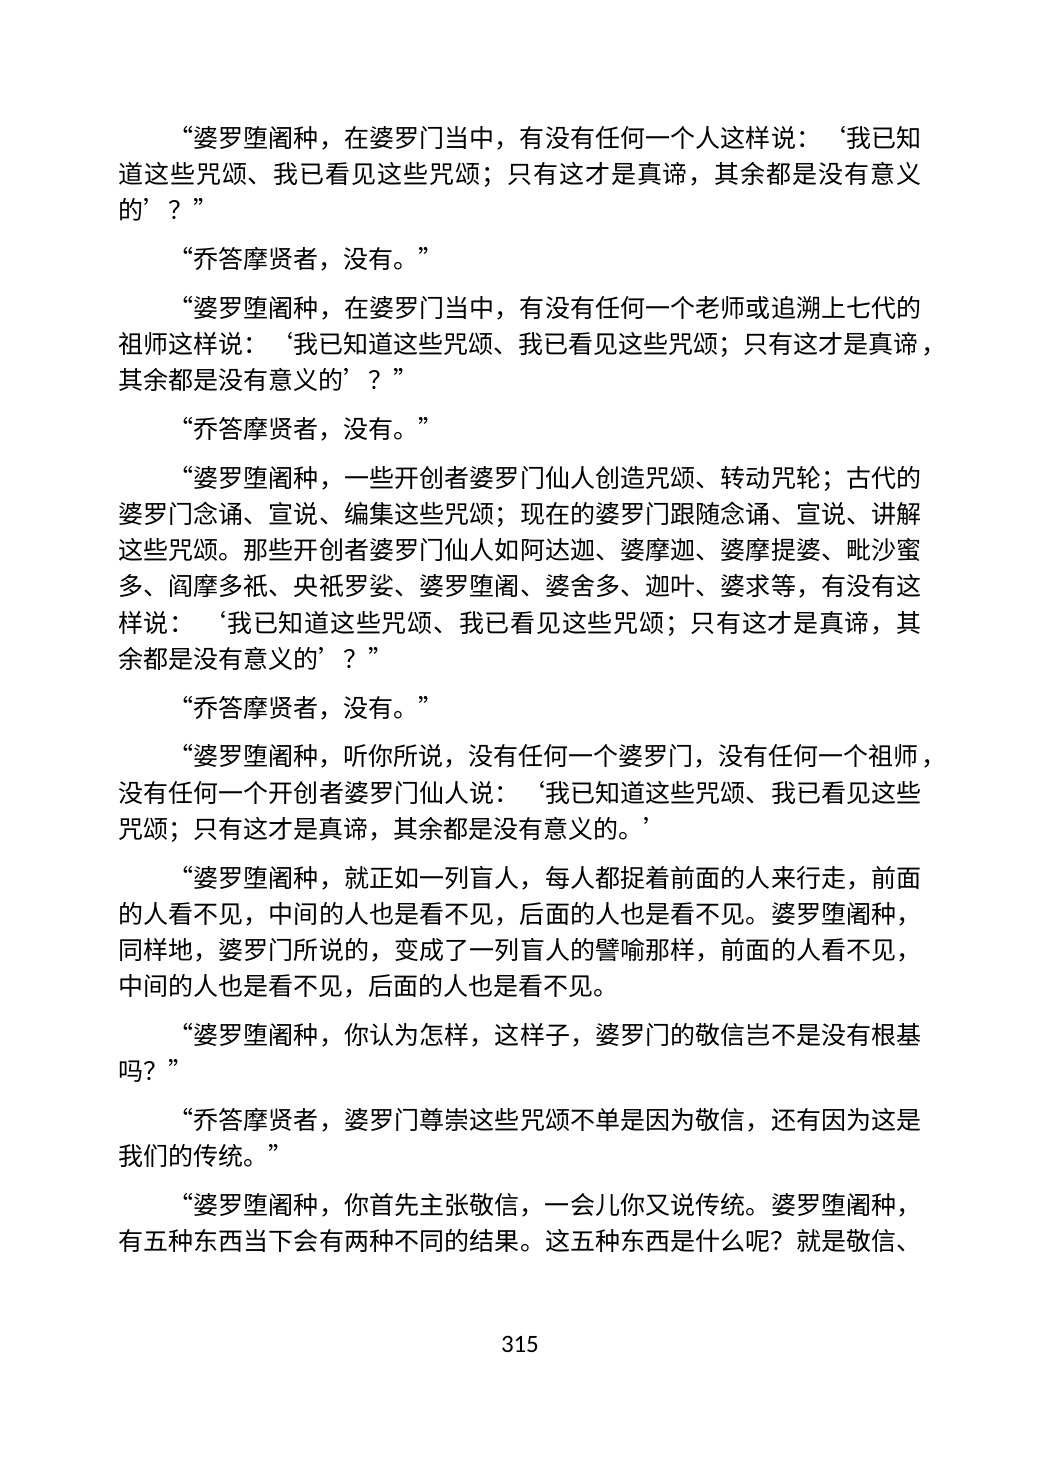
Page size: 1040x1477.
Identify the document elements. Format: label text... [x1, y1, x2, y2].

text “婆罗堕阇种，在婆罗门当中，有没有任何一个老师或追溯上七代的祖师这样说：‘我已知道这些咒颂、我已看见这些咒颂；只有这才是真谛，其余都是没有意义的’？” [118, 288, 921, 397]
text “婆罗堕阇种，你认为怎样，这样子，婆罗门的敬信岂不是没有根基吗？” [118, 1016, 921, 1088]
text “乔答摩贤者，没有。” [118, 239, 921, 276]
text “婆罗堕阇种，就正如一列盲人，每人都捉着前面的人来行走，前面的人看不见，中间的人也是看不见，后面的人也是看不见。婆罗堕阇种，同样地，婆罗门所说的，变成了一列盲人的譬喻那样，前面的人看不见，中间的人也是看不见，后面的人也是看不见。 [118, 858, 921, 1003]
text “婆罗堕阇种，一些开创者婆罗门仙人创造咒颂、转动咒轮；古代的婆罗门念诵、宣说、编集这些咒颂；现在的婆罗门跟随念诵、宣说、讲解这些咒颂。那些开创者婆罗门仙人如阿达迦、婆摩迦、婆摩提婆、毗沙蜜多、阎摩多祇、央祇罗娑、婆罗堕阇、婆舍多、迦叶、婆求等，有没有这样说： ‘我已知道这些咒颂、我已看见这些咒颂；只有这才是真谛，其余都是没有意义的’？” [118, 458, 921, 676]
text “婆罗堕阇种，你首先主张敬信，一会儿你又说传统。婆罗堕阇种，有五种东西当下会有两种不同的结果。这五种东西是什么呢？就是敬信、 [118, 1186, 921, 1258]
text “乔答摩贤者，婆罗门尊崇这些咒颂不单是因为敬信，还有因为这是我们的传统。” [118, 1101, 921, 1173]
text “乔答摩贤者，没有。” [118, 409, 921, 446]
text “乔答摩贤者，没有。” [118, 688, 921, 724]
text “婆罗堕阇种，在婆罗门当中，有没有任何一个人这样说：‘我已知道这些咒颂、我已看见这些咒颂；只有这才是真谛，其余都是没有意义的’？” [118, 118, 921, 227]
text “婆罗堕阇种，听你所说，没有任何一个婆罗门，没有任何一个祖师，没有任何一个开创者婆罗门仙人说：‘我已知道这些咒颂、我已看见这些咒颂；只有这才是真谛，其余都是没有意义的。’ [118, 737, 921, 846]
